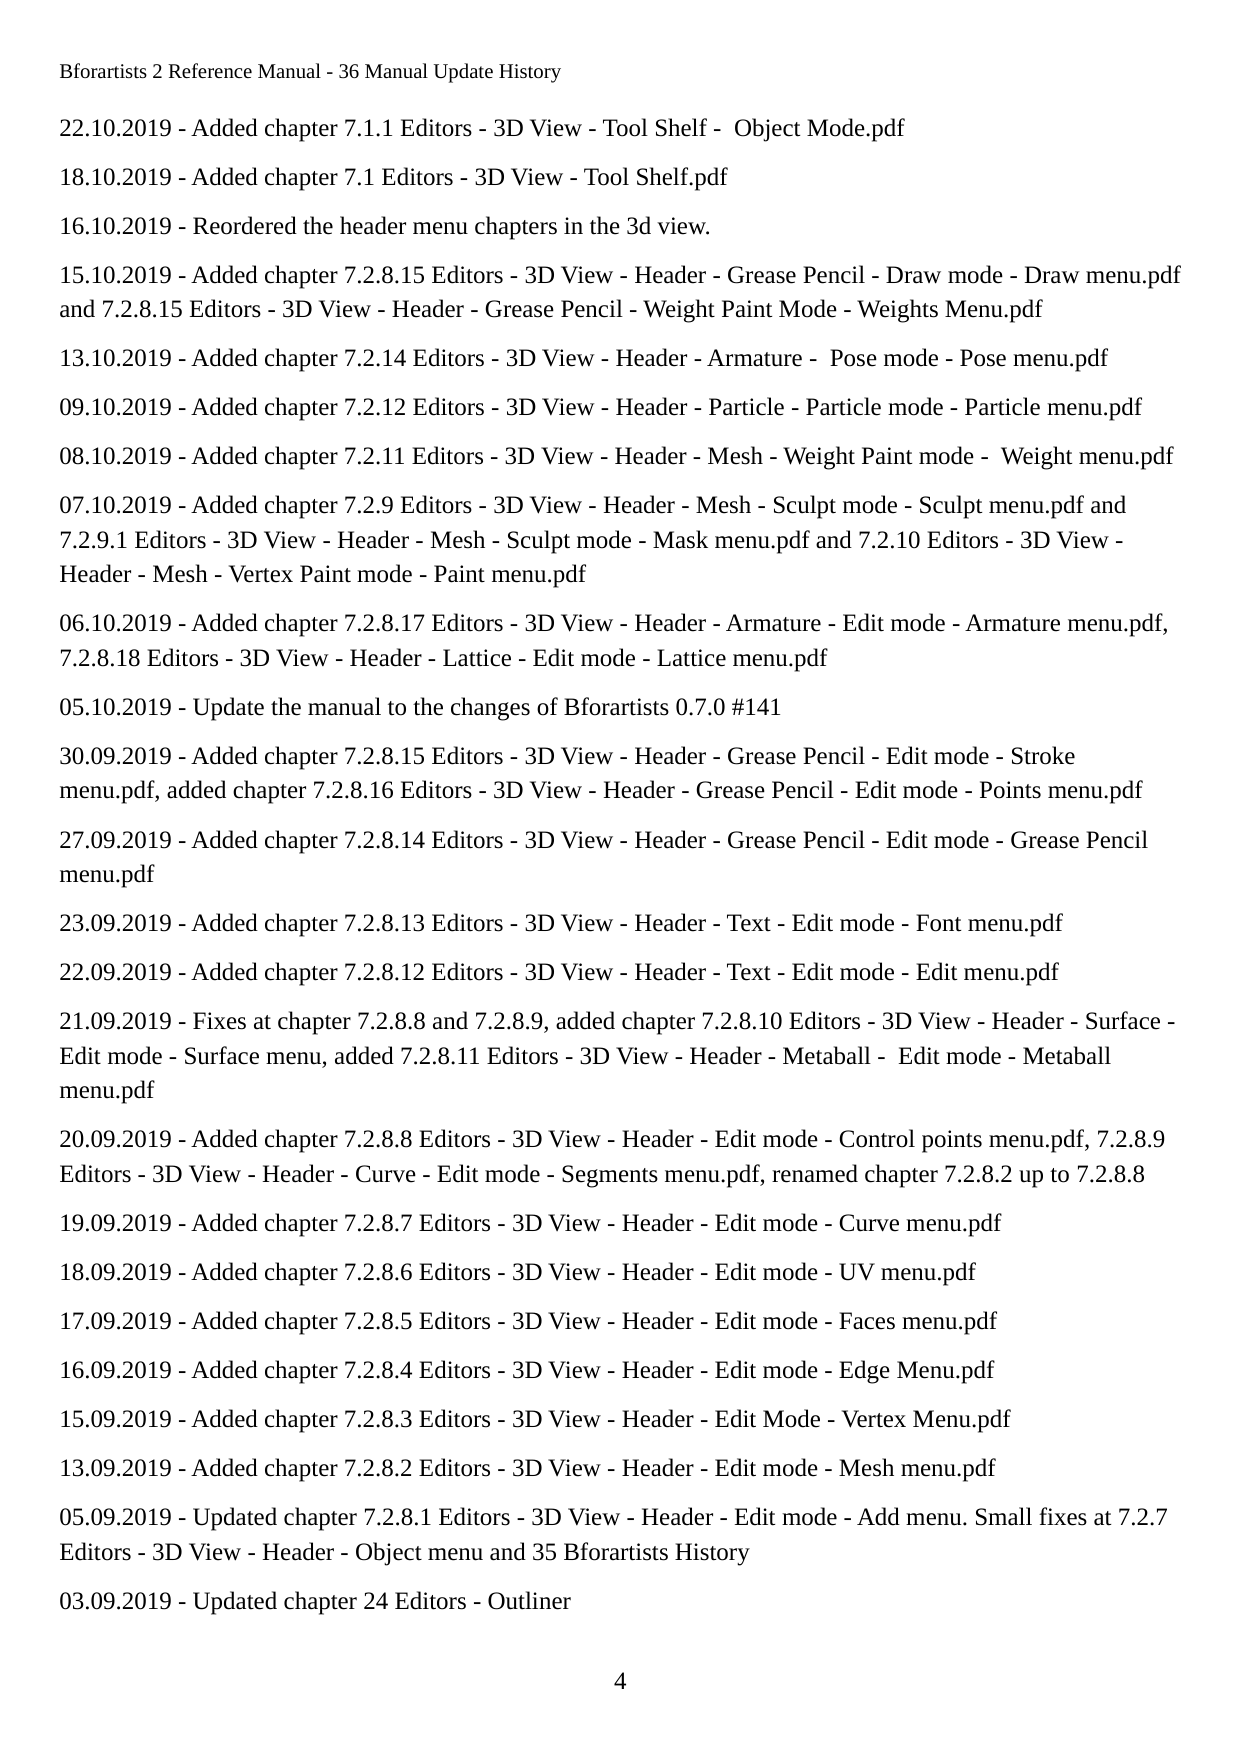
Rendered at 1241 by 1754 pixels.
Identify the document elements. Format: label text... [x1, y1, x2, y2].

text 18.09.2019 - Added chapter 7.2.8.6 Editors - 3D View - Header - Edit mode - UV menu.pdf [59, 1257, 1181, 1286]
text 17.09.2019 - Added chapter 7.2.8.5 Editors - 3D View - Header - Edit mode - Faces menu.pdf [59, 1306, 1181, 1335]
text 16.10.2019 - Reordered the header menu chapters in the 3d view. [59, 211, 1181, 239]
text 06.10.2019 - Added chapter 7.2.8.17 Editors - 3D View - Header - Armature - Edit mode - Armature menu.pdf, 7.2.8.18 Editors - 3D View - Header - Lattice - Edit mode - Lattice menu.pdf [59, 608, 1181, 672]
text 22.10.2019 - Added chapter 7.1.1 Editors - 3D View - Tool Shelf - Object Mode.pdf [59, 113, 1181, 141]
text 30.09.2019 - Added chapter 7.2.8.15 Editors - 3D View - Header - Grease Pencil - Edit mode - Stroke menu.pdf, added chapter 7.2.8.16 Editors - 3D View - Header - Grease Pencil - Edit mode - Points menu.pdf [59, 741, 1181, 804]
text 09.10.2019 - Added chapter 7.2.12 Editors - 3D View - Header - Particle - Particle mode - Particle menu.pdf [59, 392, 1181, 421]
text 20.09.2019 - Added chapter 7.2.8.8 Editors - 3D View - Header - Edit mode - Control points menu.pdf, 7.2.8.9 Editors - 3D View - Header - Curve - Edit mode - Segments menu.pdf, renamed chapter 7.2.8.2 up to 7.2.8.8 [59, 1124, 1181, 1188]
text 21.09.2019 - Fixes at chapter 7.2.8.8 and 7.2.8.9, added chapter 7.2.8.10 Editors - 3D View - Header - Surface - Edit mode - Surface menu, added 7.2.8.11 Editors - 3D View - Header - Metaball - Edit mode - Metaball menu.pdf [59, 1006, 1181, 1104]
text 05.09.2019 - Updated chapter 7.2.8.1 Editors - 3D View - Header - Edit mode - Add menu. Small fixes at 7.2.7 Editors - 3D View - Header - Object menu and 35 Bforartists History [59, 1502, 1181, 1566]
text 16.09.2019 - Added chapter 7.2.8.4 Editors - 3D View - Header - Edit mode - Edge Menu.pdf [59, 1355, 1181, 1384]
text 07.10.2019 - Added chapter 7.2.9 Editors - 3D View - Header - Mesh - Sculpt mode - Sculpt menu.pdf and 7.2.9.1 Editors - 3D View - Header - Mesh - Sculpt mode - Mask menu.pdf and 7.2.10 Editors - 3D View - Header - Mesh - Vertex Paint mode - Paint menu.pdf [59, 491, 1181, 588]
text 13.09.2019 - Added chapter 7.2.8.2 Editors - 3D View - Header - Edit mode - Mesh menu.pdf [59, 1453, 1181, 1482]
text 13.10.2019 - Added chapter 7.2.14 Editors - 3D View - Header - Armature - Pose mode - Pose menu.pdf [59, 343, 1181, 372]
text 27.09.2019 - Added chapter 7.2.8.14 Editors - 3D View - Header - Grease Pencil - Edit mode - Grease Pencil menu.pdf [59, 825, 1181, 888]
text 23.09.2019 - Added chapter 7.2.8.13 Editors - 3D View - Header - Text - Edit mode - Font menu.pdf [59, 908, 1181, 937]
text 15.09.2019 - Added chapter 7.2.8.3 Editors - 3D View - Header - Edit Mode - Vertex Menu.pdf [59, 1404, 1181, 1433]
text 15.10.2019 - Added chapter 7.2.8.15 Editors - 3D View - Header - Grease Pencil - Draw mode - Draw menu.pdf and 7.2.8.15 Editors - 3D View - Header - Grease Pencil - Weight Paint Mode - Weights Menu.pdf [59, 260, 1181, 323]
text 22.09.2019 - Added chapter 7.2.8.12 Editors - 3D View - Header - Text - Edit mode - Edit menu.pdf [59, 957, 1181, 986]
text 18.10.2019 - Added chapter 7.1 Editors - 3D View - Tool Shelf.pdf [59, 162, 1181, 190]
text 03.09.2019 - Updated chapter 24 Editors - Outliner [59, 1586, 1181, 1614]
text 19.09.2019 - Added chapter 7.2.8.7 Editors - 3D View - Header - Edit mode - Curve menu.pdf [59, 1208, 1181, 1237]
text 08.10.2019 - Added chapter 7.2.11 Editors - 3D View - Header - Mesh - Weight Paint mode - Weight menu.pdf [59, 441, 1181, 470]
text 05.10.2019 - Update the manual to the changes of Bforartists 0.7.0 #141 [59, 692, 1181, 721]
